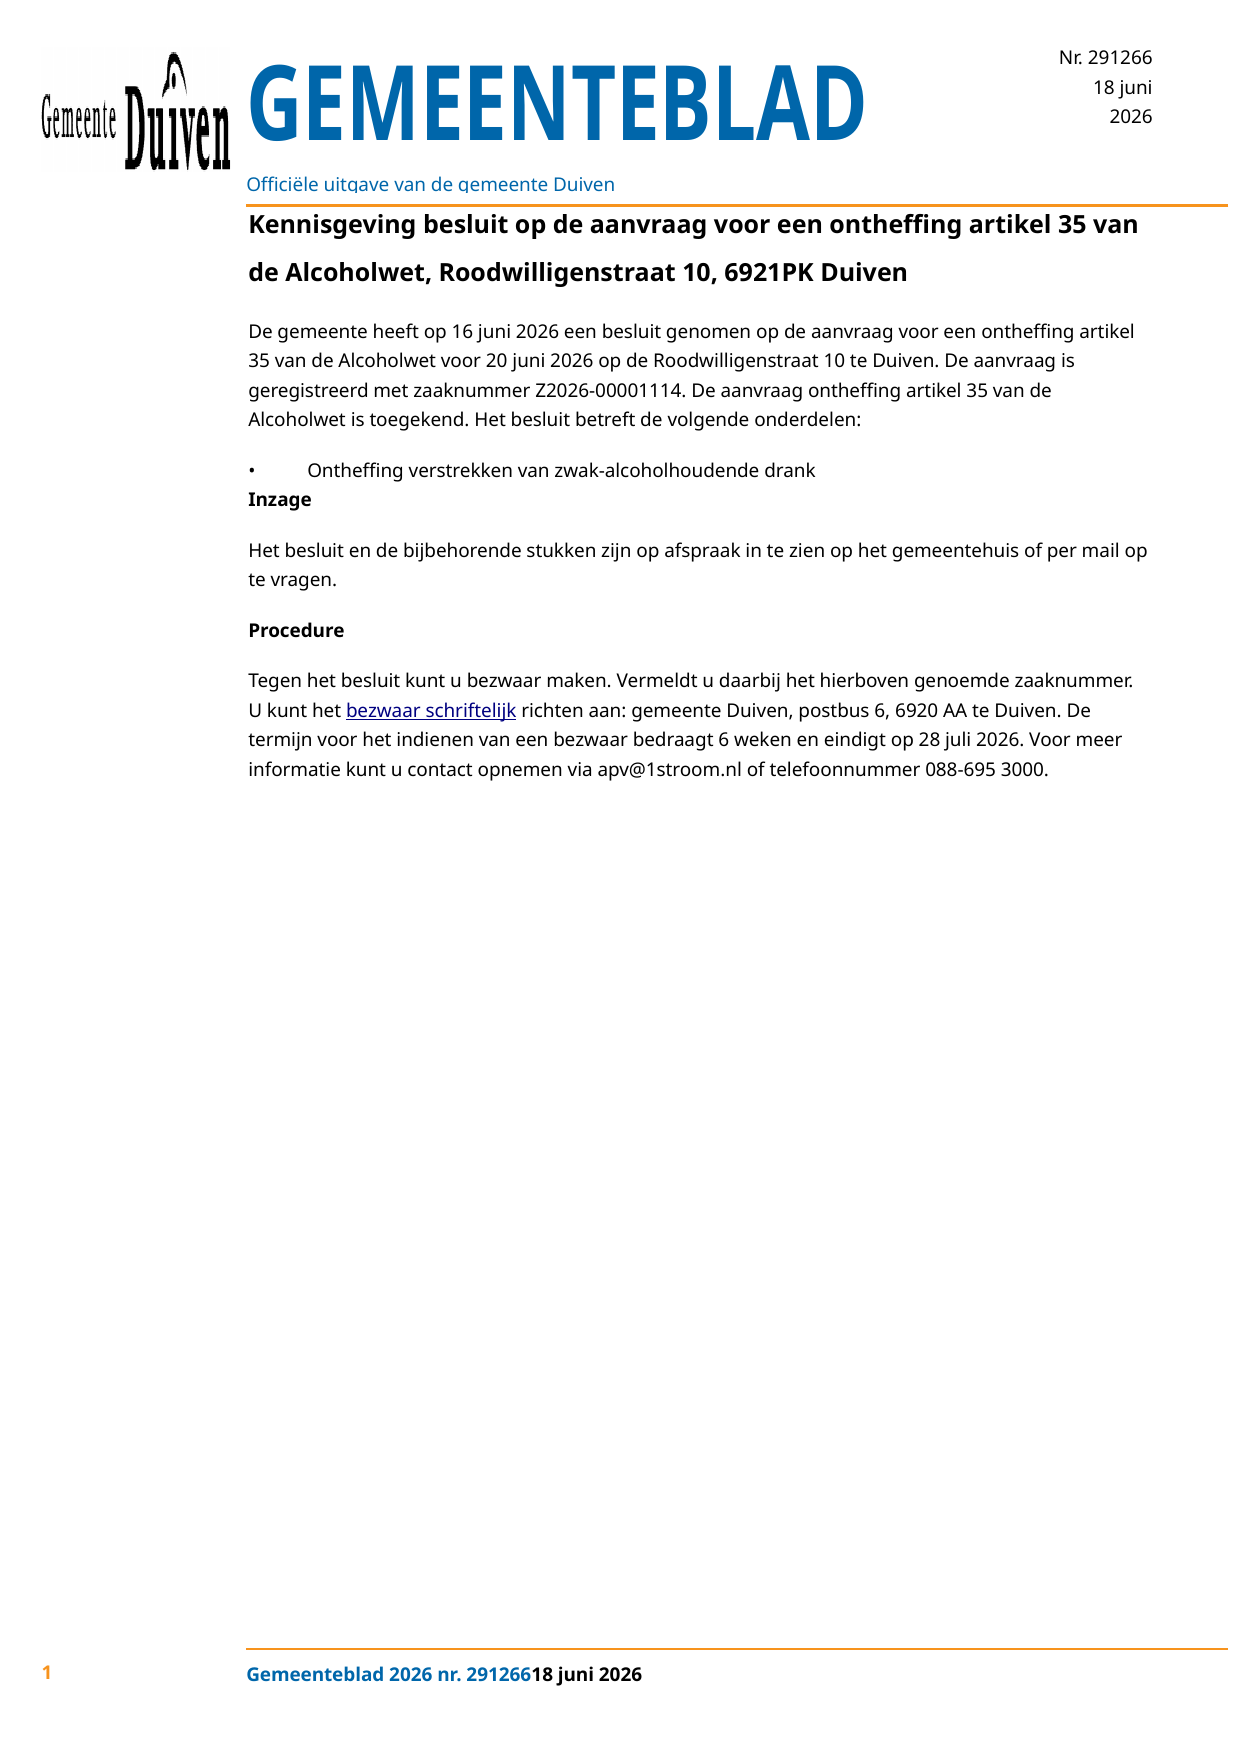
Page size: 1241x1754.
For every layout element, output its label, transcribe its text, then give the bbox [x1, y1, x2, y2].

text Procedure [248, 617, 1152, 643]
text Tegen het besluit kunt u bezwaar maken. Vermeldt u daarbij het hierboven genoemde zaaknummer. U kunt het bezwaar schriftelijk richten aan: gemeente Duiven, postbus 6, 6920 AA te Duiven. De termijn voor het indienen van een bezwaar bedraagt 6 weken en eindigt op 28 juli 2026. Voor meer informatie kunt u contact opnemen via apv@1stroom.nl of telefoonnummer 088-695 3000. [248, 667, 1152, 782]
picture [41, 47, 231, 172]
text Kennisgeving besluit op de aanvraag voor een ontheffing artikel 35 van de Alcoholwet, Roodwilligenstraat 10, 6921PK Duiven [248, 207, 1152, 288]
text Inzage [248, 487, 1152, 512]
list Ontheffing verstrekken van zwak-alcoholhoudende drank [248, 457, 1152, 483]
text De gemeente heeft op 16 juni 2026 een besluit genomen op de aanvraag voor een ontheffing artikel 35 van de Alcoholwet voor 20 juni 2026 op de Roodwilligenstraat 10 te Duiven. De aanvraag is geregistreerd met zaaknummer Z2026-00001114. De aanvraag ontheffing artikel 35 van de Alcoholwet is toegekend. Het besluit betreft de volgende onderdelen: [248, 318, 1152, 432]
text Het besluit en de bijbehorende stukken zijn op afspraak in te zien op het gemeentehuis of per mail op te vragen. [248, 537, 1152, 592]
